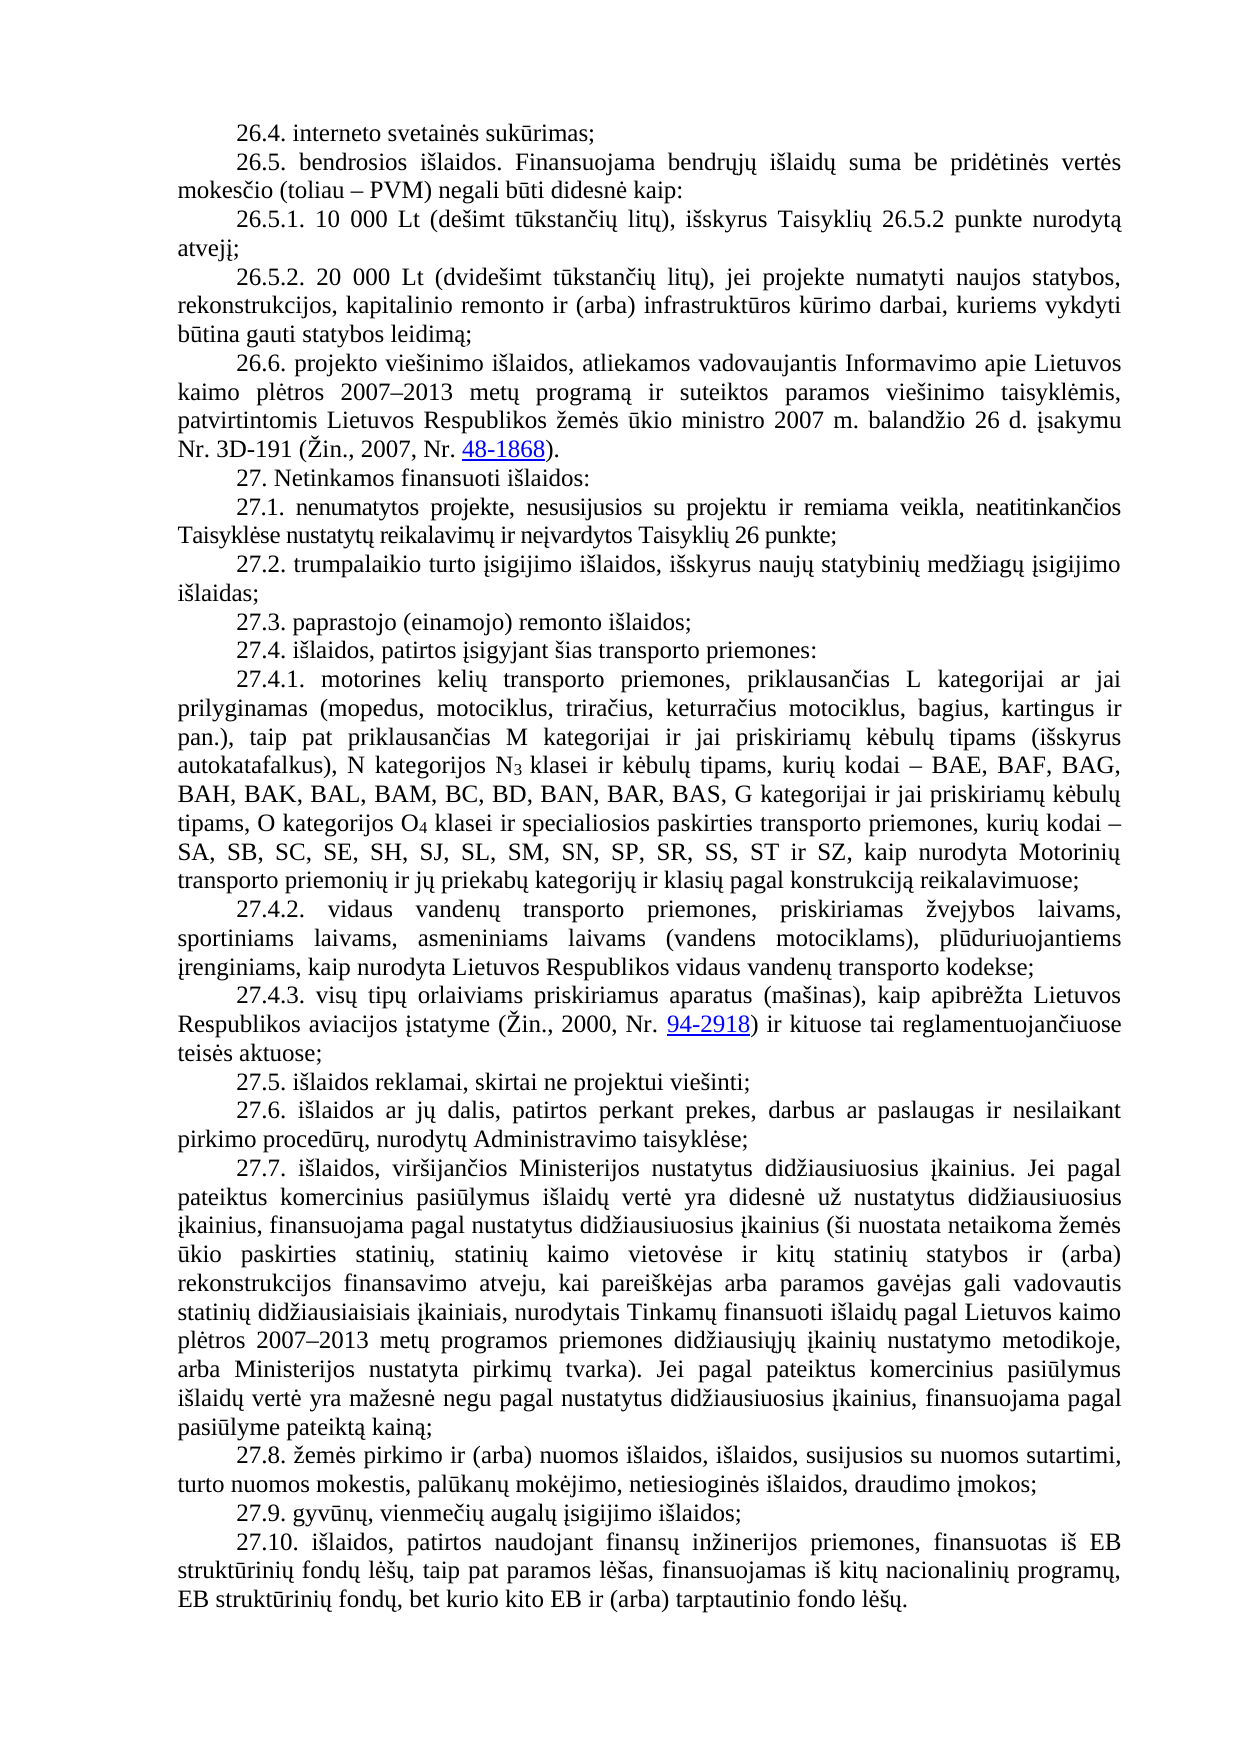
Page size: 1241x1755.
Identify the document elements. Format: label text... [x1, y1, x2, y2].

text 26.5.1. 10 000 Lt (dešimt tūkstančių litų), išskyrus Taisyklių 26.5.2 punkte nurodytą atvejį; [177, 204, 1122, 262]
text 27.5. išlaidos reklamai, skirtai ne projektui viešinti; [177, 1067, 1122, 1096]
text 27.2. trumpalaikio turto įsigijimo išlaidos, išskyrus naujų statybinių medžiagų įsigijimo išlaidas; [177, 549, 1122, 607]
text 27.4.1. motorines kelių transporto priemones, priklausančias L kategorijai ar jai prilyginamas (mopedus, motociklus, triračius, keturračius motociklus, bagius, kartingus ir pan.), taip pat priklausančias M kategorijai ir jai priskiriamų kėbulų tipams (išskyrus autokatafalkus), N kategorijos N3 klasei ir kėbulų tipams, kurių kodai – BAE, BAF, BAG, BAH, BAK, BAL, BAM, BC, BD, BAN, BAR, BAS, G kategorijai ir jai priskiriamų kėbulų tipams, O kategorijos O4 klasei ir specialiosios paskirties transporto priemones, kurių kodai – SA, SB, SC, SE, SH, SJ, SL, SM, SN, SP, SR, SS, ST ir SZ, kaip nurodyta Motorinių transporto priemonių ir jų priekabų kategorijų ir klasių pagal konstrukciją reikalavimuose; [177, 664, 1122, 894]
text 27.8. žemės pirkimo ir (arba) nuomos išlaidos, išlaidos, susijusios su nuomos sutartimi, turto nuomos mokestis, palūkanų mokėjimo, netiesioginės išlaidos, draudimo įmokos; [177, 1441, 1122, 1498]
text 26.4. interneto svetainės sukūrimas; [177, 118, 1122, 147]
text 27.7. išlaidos, viršijančios Ministerijos nustatytus didžiausiuosius įkainius. Jei pagal pateiktus komercinius pasiūlymus išlaidų vertė yra didesnė už nustatytus didžiausiuosius įkainius, finansuojama pagal nustatytus didžiausiuosius įkainius (ši nuostata netaikoma žemės ūkio paskirties statinių, statinių kaimo vietovėse ir kitų statinių statybos ir (arba) rekonstrukcijos finansavimo atveju, kai pareiškėjas arba paramos gavėjas gali vadovautis statinių didžiausiaisiais įkainiais, nurodytais Tinkamų finansuoti išlaidų pagal Lietuvos kaimo plėtros 2007–2013 metų programos priemones didžiausiųjų įkainių nustatymo metodikoje, arba Ministerijos nustatyta pirkimų tvarka). Jei pagal pateiktus komercinius pasiūlymus išlaidų vertė yra mažesnė negu pagal nustatytus didžiausiuosius įkainius, finansuojama pagal pasiūlyme pateiktą kainą; [177, 1153, 1122, 1441]
text 27.4.2. vidaus vandenų transporto priemones, priskiriamas žvejybos laivams, sportiniams laivams, asmeniniams laivams (vandens motociklams), plūduriuojantiems įrenginiams, kaip nurodyta Lietuvos Respublikos vidaus vandenų transporto kodekse; [177, 894, 1122, 981]
text 27.4.3. visų tipų orlaiviams priskiriamus aparatus (mašinas), kaip apibrėžta Lietuvos Respublikos aviacijos įstatyme (Žin., 2000, Nr. 94-2918) ir kituose tai reglamentuojančiuose teisės aktuose; [177, 981, 1122, 1067]
text 26.5. bendrosios išlaidos. Finansuojama bendrųjų išlaidų suma be pridėtinės vertės mokesčio (toliau – PVM) negali būti didesnė kaip: [177, 147, 1122, 204]
text 27.3. paprastojo (einamojo) remonto išlaidos; [177, 607, 1122, 636]
text 27.10. išlaidos, patirtos naudojant finansų inžinerijos priemones, finansuotas iš EB struktūrinių fondų lėšų, taip pat paramos lėšas, finansuojamas iš kitų nacionalinių programų, EB struktūrinių fondų, bet kurio kito EB ir (arba) tarptautinio fondo lėšų. [177, 1527, 1122, 1613]
text 26.5.2. 20 000 Lt (dvidešimt tūkstančių litų), jei projekte numatyti naujos statybos, rekonstrukcijos, kapitalinio remonto ir (arba) infrastruktūros kūrimo darbai, kuriems vykdyti būtina gauti statybos leidimą; [177, 262, 1122, 348]
text 27.9. gyvūnų, vienmečių augalų įsigijimo išlaidos; [177, 1498, 1122, 1527]
text 27. Netinkamos finansuoti išlaidos: [177, 463, 1122, 492]
text 27.4. išlaidos, patirtos įsigyjant šias transporto priemones: [177, 636, 1122, 664]
text 26.6. projekto viešinimo išlaidos, atliekamos vadovaujantis Informavimo apie Lietuvos kaimo plėtros 2007–2013 metų programą ir suteiktos paramos viešinimo taisyklėmis, patvirtintomis Lietuvos Respublikos žemės ūkio ministro 2007 m. balandžio 26 d. įsakymu Nr. 3D-191 (Žin., 2007, Nr. 48-1868). [177, 348, 1122, 463]
text 27.1. nenumatytos projekte, nesusijusios su projektu ir remiama veikla, neatitinkančios Taisyklėse nustatytų reikalavimų ir neįvardytos Taisyklių 26 punkte; [177, 492, 1122, 549]
text 27.6. išlaidos ar jų dalis, patirtos perkant prekes, darbus ar paslaugas ir nesilaikant pirkimo procedūrų, nurodytų Administravimo taisyklėse; [177, 1096, 1122, 1153]
